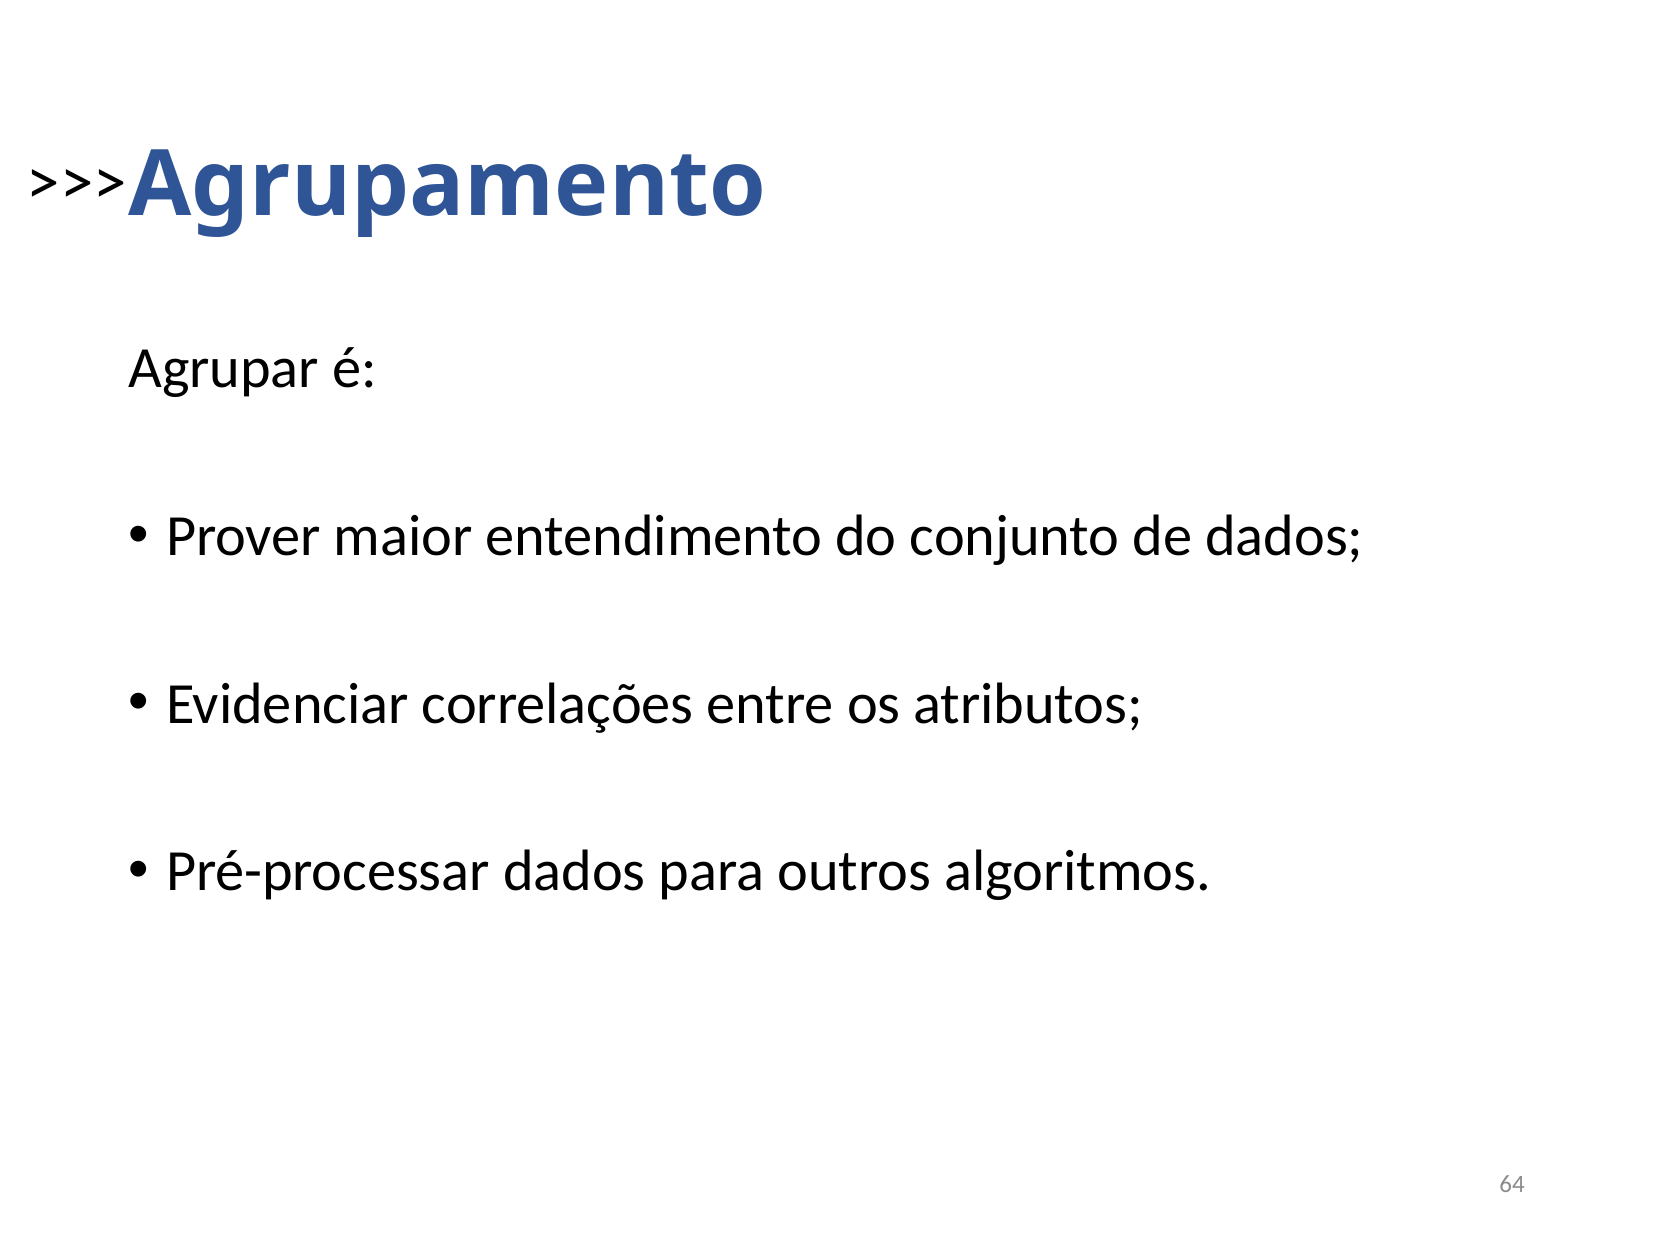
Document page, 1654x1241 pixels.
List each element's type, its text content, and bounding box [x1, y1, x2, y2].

slide_number [1167, 1149, 1540, 1216]
list Agrupar é: Prover maior entendimento do conjunto de dados; Evidenciar correlações entre os atributos; Pré-processar dados para outros algoritmos. [113, 330, 1540, 1117]
title Agrupamento [113, 65, 1540, 306]
